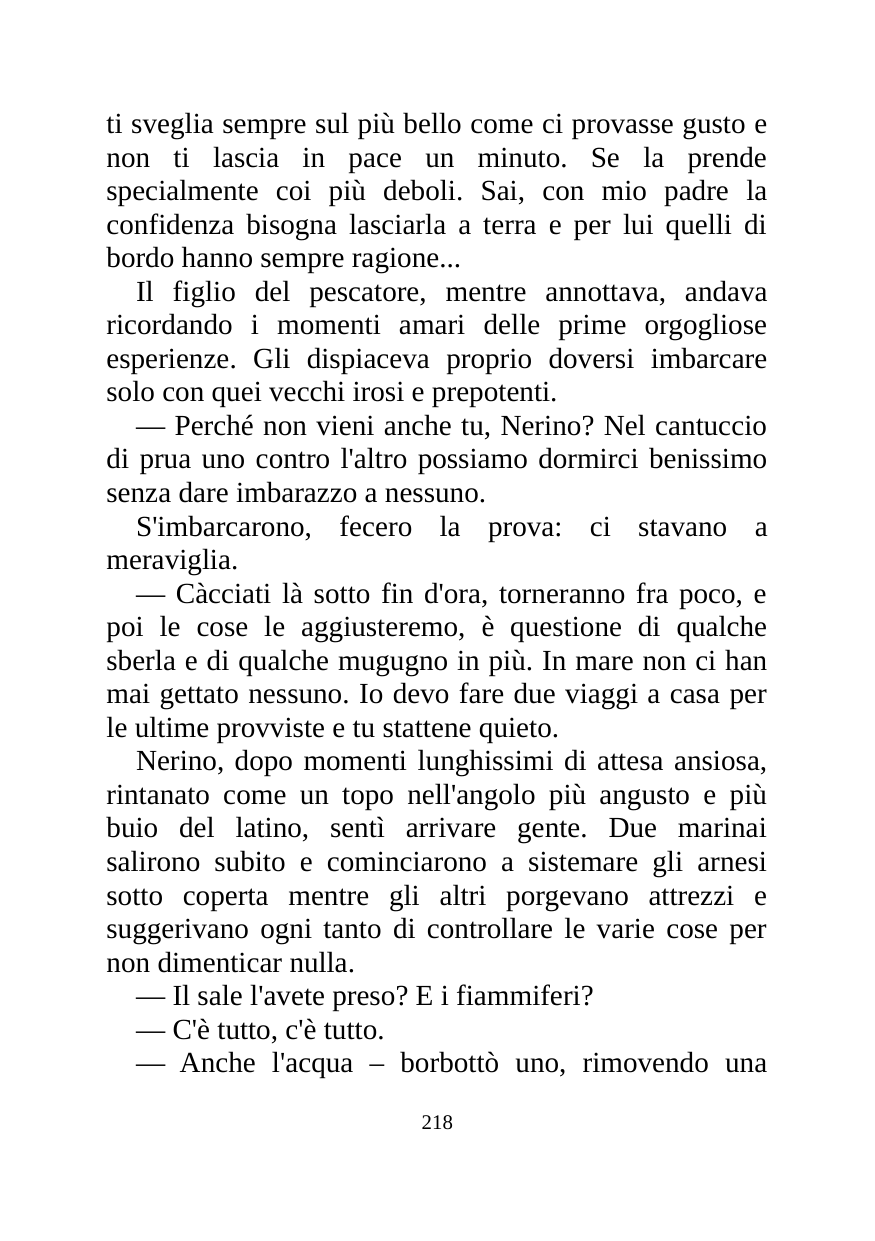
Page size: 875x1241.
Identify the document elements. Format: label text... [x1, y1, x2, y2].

text — C'è tutto, c'è tutto. [106, 1012, 768, 1045]
text Nerino, dopo momenti lunghissimi di attesa ansiosa, rintanato come un topo nell'angolo più angusto e più buio del latino, sentì arrivare gente. Due marinai salirono subito e cominciarono a sistemare gli arnesi sotto coperta mentre gli altri porgevano attrezzi e suggerivano ogni tanto di controllare le varie cose per non dimenticar nulla. [106, 743, 768, 978]
text Il figlio del pescatore, mentre annottava, andava ricordando i momenti amari delle prime orgogliose esperienze. Gli dispiaceva proprio doversi imbarcare solo con quei vecchi irosi e prepotenti. [106, 274, 768, 408]
text — Il sale l'avete preso? E i fiammiferi? [106, 978, 768, 1012]
text — Anche l'acqua – borbottò uno, rimovendo una [106, 1045, 768, 1079]
text — Perché non vieni anche tu, Nerino? Nel cantuccio di prua uno contro l'altro possiamo dormirci benissimo senza dare imbarazzo a nessuno. [106, 408, 768, 509]
text S'imbarcarono, fecero la prova: ci stavano a meraviglia. [106, 509, 768, 576]
text ti sveglia sempre sul più bello come ci provasse gusto e non ti lascia in pace un minuto. Se la prende specialmente coi più deboli. Sai, con mio padre la confidenza bisogna lasciarla a terra e per lui quelli di bordo hanno sempre ragione... [106, 106, 768, 274]
text — Càcciati là sotto fin d'ora, torneranno fra poco, e poi le cose le aggiusteremo, è questione di qualche sberla e di qualche mugugno in più. In mare non ci han mai gettato nessuno. Io devo fare due viaggi a casa per le ultime provviste e tu stattene quieto. [106, 576, 768, 743]
